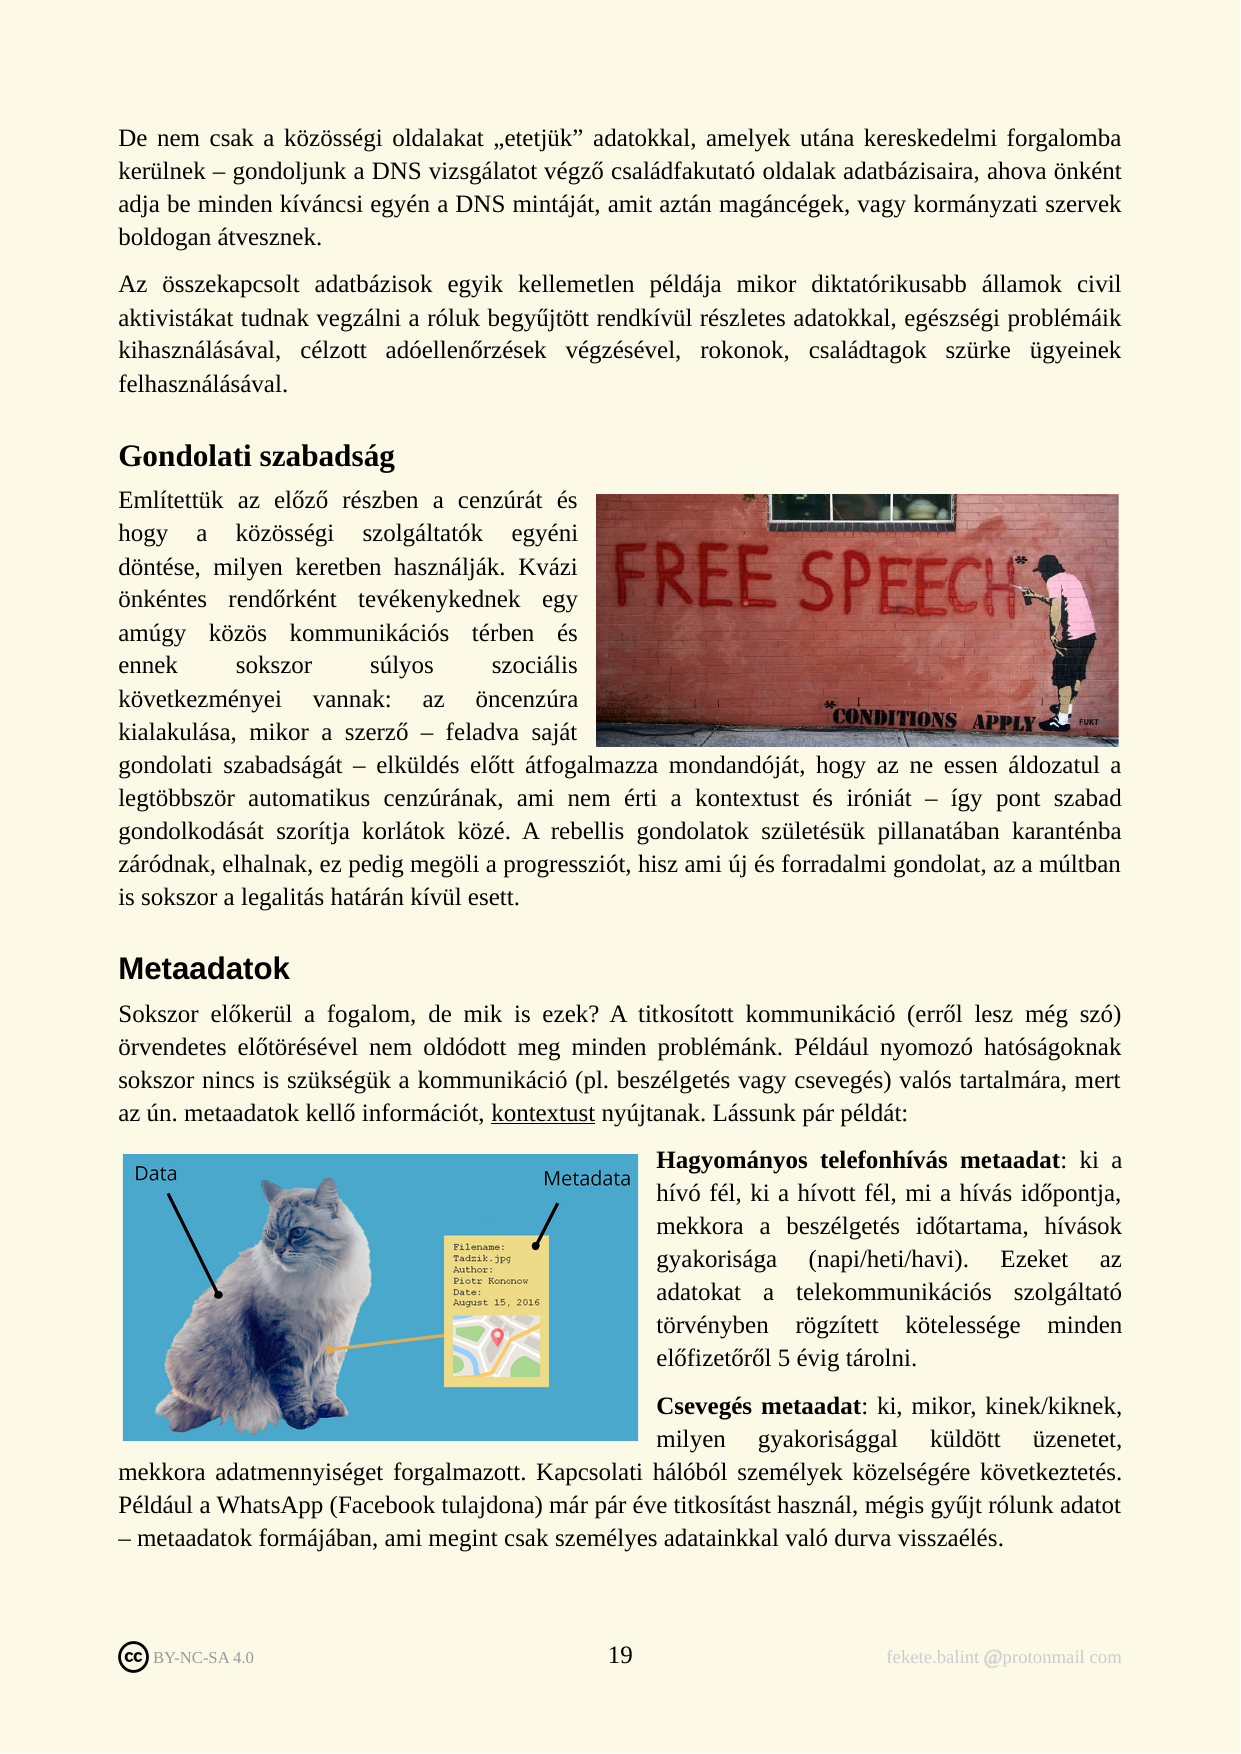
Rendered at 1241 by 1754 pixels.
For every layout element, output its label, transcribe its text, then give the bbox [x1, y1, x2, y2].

text Említettük az előző részben a cenzúrát és hogy a közösségi szolgáltatók egyéni döntése, milyen keretben használják. Kvázi önkéntes rendőrként tevékenykednek egy amúgy közös kommunikációs térben és ennek sokszor súlyos szociális következményei vannak: az öncenzúra kialakulása, mikor a szerző – feladva saját gondolati szabadságát – elküldés előtt átfogalmazza mondandóját, hogy az ne essen áldozatul a legtöbbször automatikus cenzúrának, ami nem érti a kontextust és iróniát – így pont szabad gondolkodását szorítja korlátok közé. A rebellis gondolatok születésük pillanatában karanténba záródnak, elhalnak, ez pedig megöli a progressziót, hisz ami új és forradalmi gondolat, az a múltban is sokszor a legalitás határán kívül esett. [118, 486, 1122, 911]
text Sokszor előkerül a fogalom, de mik is ezek? A titkosított kommunikáció (erről lesz még szó) örvendetes előtörésével nem oldódott meg minden problémánk. Például nyomozó hatóságoknak sokszor nincs is szükségük a kommunikáció (pl. beszélgetés vagy csevegés) valós tartalmára, mert az ún. metaadatok kellő információt, kontextust nyújtanak. Lássunk pár példát: [118, 999, 1122, 1126]
picture [596, 494, 1119, 747]
picture [118, 1641, 149, 1673]
text Hagyományos telefonhívás metaadat: ki a hívó fél, ki a hívott fél, mi a hívás időpontja, mekkora a beszélgetés időtartama, hívások gyakorisága (napi/heti/havi). Ezeket az adatokat a telekommunikációs szolgáltató törvényben rögzített kötelessége minden előfizetőről 5 évig tárolni. [118, 1145, 1122, 1372]
subtitle Metaadatok [118, 950, 1122, 986]
text Az összekapcsolt adatbázisok egyik kellemetlen példája mikor diktatórikusabb államok civil aktivistákat tudnak vegzálni a róluk begyűjtött rendkívül részletes adatokkal, egészségi problémáik kihasználásával, célzott adóellenőrzések végzésével, rokonok, családtagok szürke ügyeinek felhasználásával. [118, 269, 1122, 397]
picture [982, 1648, 1003, 1669]
subtitle Gondolati szabadság [118, 437, 1122, 473]
picture [122, 1154, 639, 1441]
text Csevegés metaadat: ki, mikor, kinek/kiknek, milyen gyakorisággal küldött üzenetet, mekkora adatmennyiséget forgalmazott. Kapcsolati hálóból személyek közelségére következtetés. Például a WhatsApp (Facebook tulajdona) már pár éve titkosítást használ, mégis gyűjt rólunk adatot – metaadatok formájában, ami megint csak személyes adatainkkal való durva visszaélés. [118, 1391, 1122, 1552]
text De nem csak a közösségi oldalakat „etetjük” adatokkal, amelyek utána kereskedelmi forgalomba kerülnek – gondoljunk a DNS vizsgálatot végző családfakutató oldalak adatbázisaira, ahova önként adja be minden kíváncsi egyén a DNS mintáját, amit aztán magáncégek, vagy kormányzati szervek boldogan átvesznek. [118, 123, 1122, 251]
